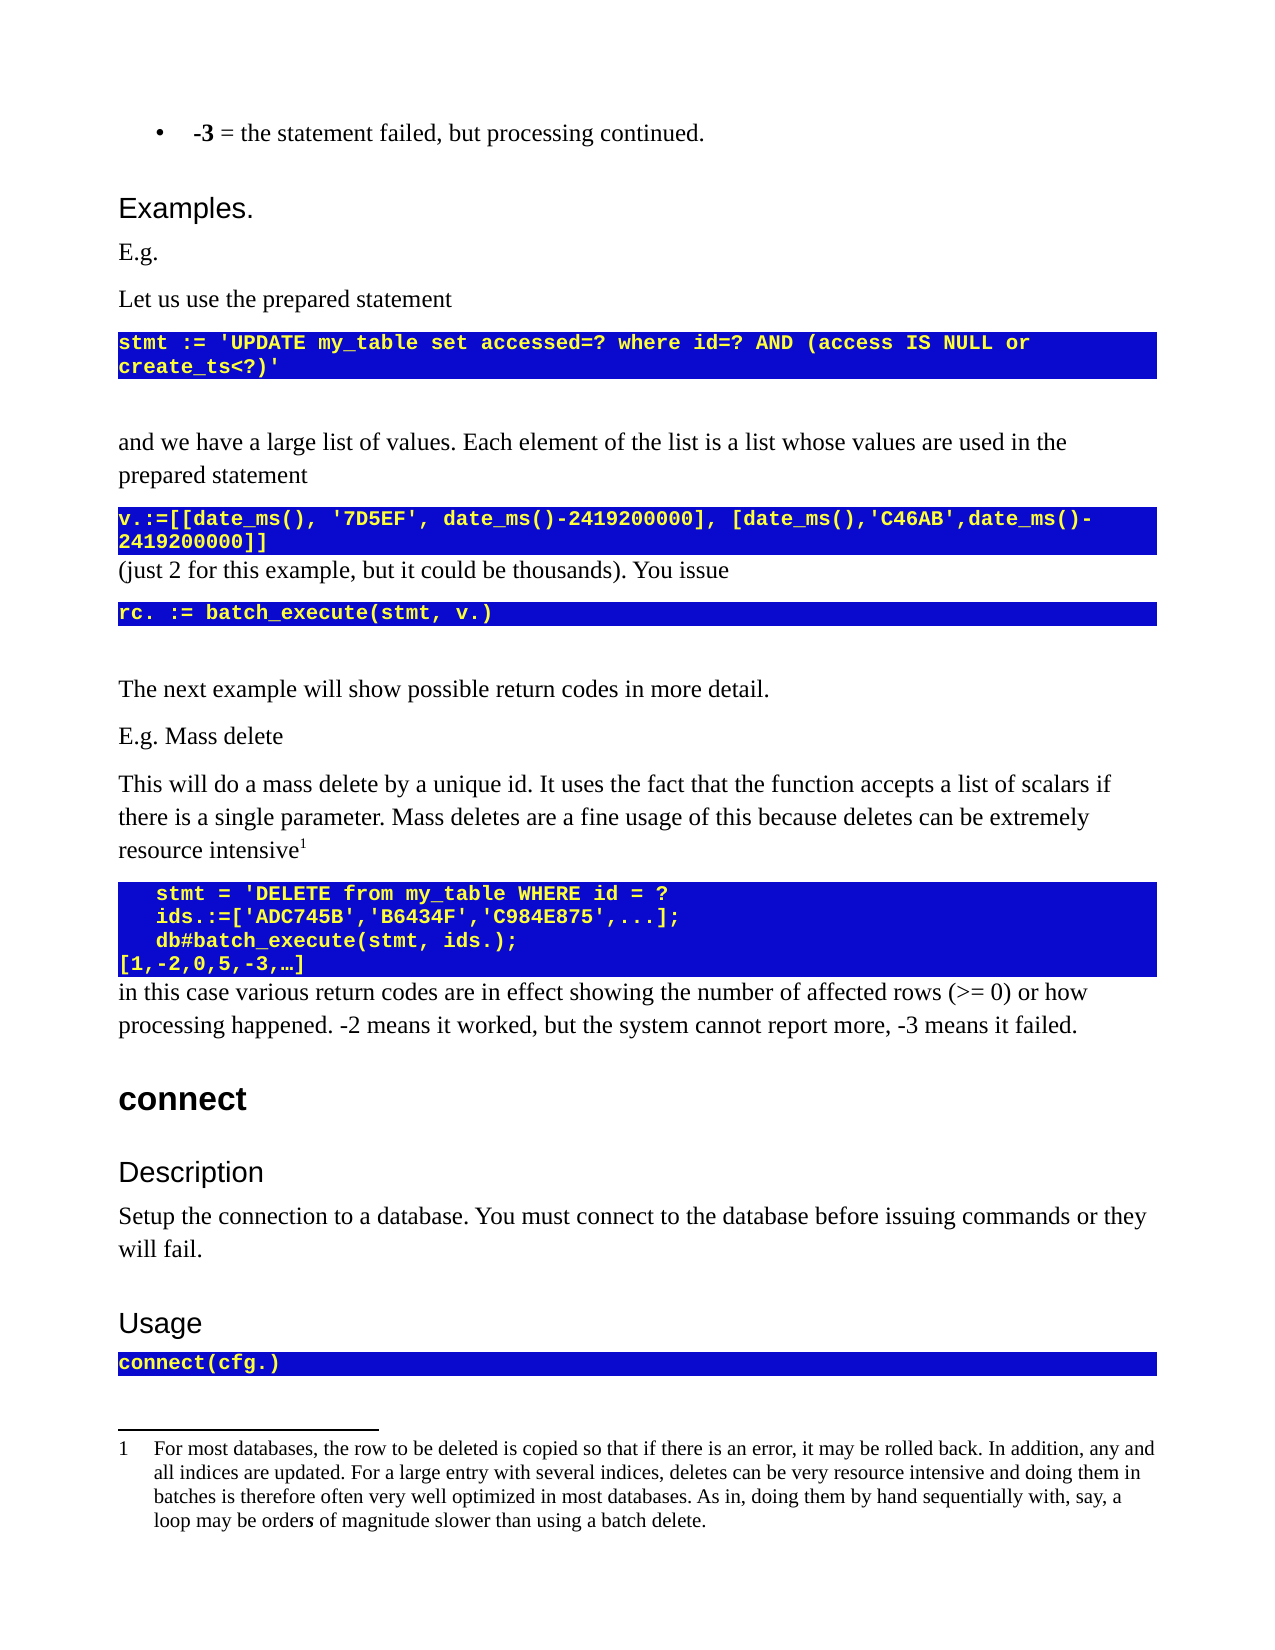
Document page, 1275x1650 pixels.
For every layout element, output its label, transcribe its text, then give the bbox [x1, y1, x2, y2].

list -3 = the statement failed, but processing continued. [156, 118, 1157, 147]
text Let us use the prepared statement [118, 284, 1157, 313]
text The next example will show possible return codes in more detail. [118, 674, 1157, 702]
text This will do a mass delete by a unique id. It uses the fact that the function accepts a list of scalars if there is a single parameter. Mass deletes are a fine usage of this because deletes can be extremely resource intensive [118, 769, 1157, 864]
text connect(cfg.) [118, 1352, 1157, 1376]
text ids.:=['ADC745B','B6434F','C984E875',...]; [118, 906, 1157, 930]
text and we have a large list of values. Each element of the list is a list whose values are used in the prepared statement [118, 427, 1157, 489]
subtitle Usage [118, 1306, 1157, 1340]
text Setup the connection to a database. You must connect to the database before issuing commands or they will fail. [118, 1201, 1157, 1262]
text (just 2 for this example, but it could be thousands). You issue [118, 555, 1157, 583]
text stmt := 'UPDATE my_table set accessed=? where id=? AND (access IS NULL or create_ts<?)' [118, 332, 1157, 379]
text For most databases, the row to be deleted is copied so that if there is an error, it may be rolled back. In addition, any and all indices are updated. For a large entry with several indices, deletes can be very resource intensive and doing them in batches is therefore often very well optimized in most databases. As in, doing them by hand sequentially with, say, a loop may be orders of magnitude slower than using a batch delete. [118, 1436, 1157, 1532]
subtitle Description [118, 1155, 1157, 1188]
text v.:=[[date_ms(), '7D5EF', date_ms()-2419200000], [date_ms(),'C46AB',date_ms()-2419200000]] [118, 507, 1157, 555]
text E.g. Mass delete [118, 721, 1157, 750]
text E.g. [118, 237, 1157, 266]
text db#batch_execute(stmt, ids.); [118, 930, 1157, 953]
subtitle Examples. [118, 191, 1157, 224]
text stmt = 'DELETE from my_table WHERE id = ? [118, 882, 1157, 906]
text in this case various return codes are in effect showing the number of affected rows (>= 0) or how processing happened. -2 means it worked, but the system cannot report more, -3 means it failed. [118, 977, 1157, 1039]
subtitle connect [118, 1078, 1157, 1117]
text [1,-2,0,5,-3,…] [118, 953, 1157, 977]
text rc. := batch_execute(stmt, v.) [118, 602, 1157, 626]
